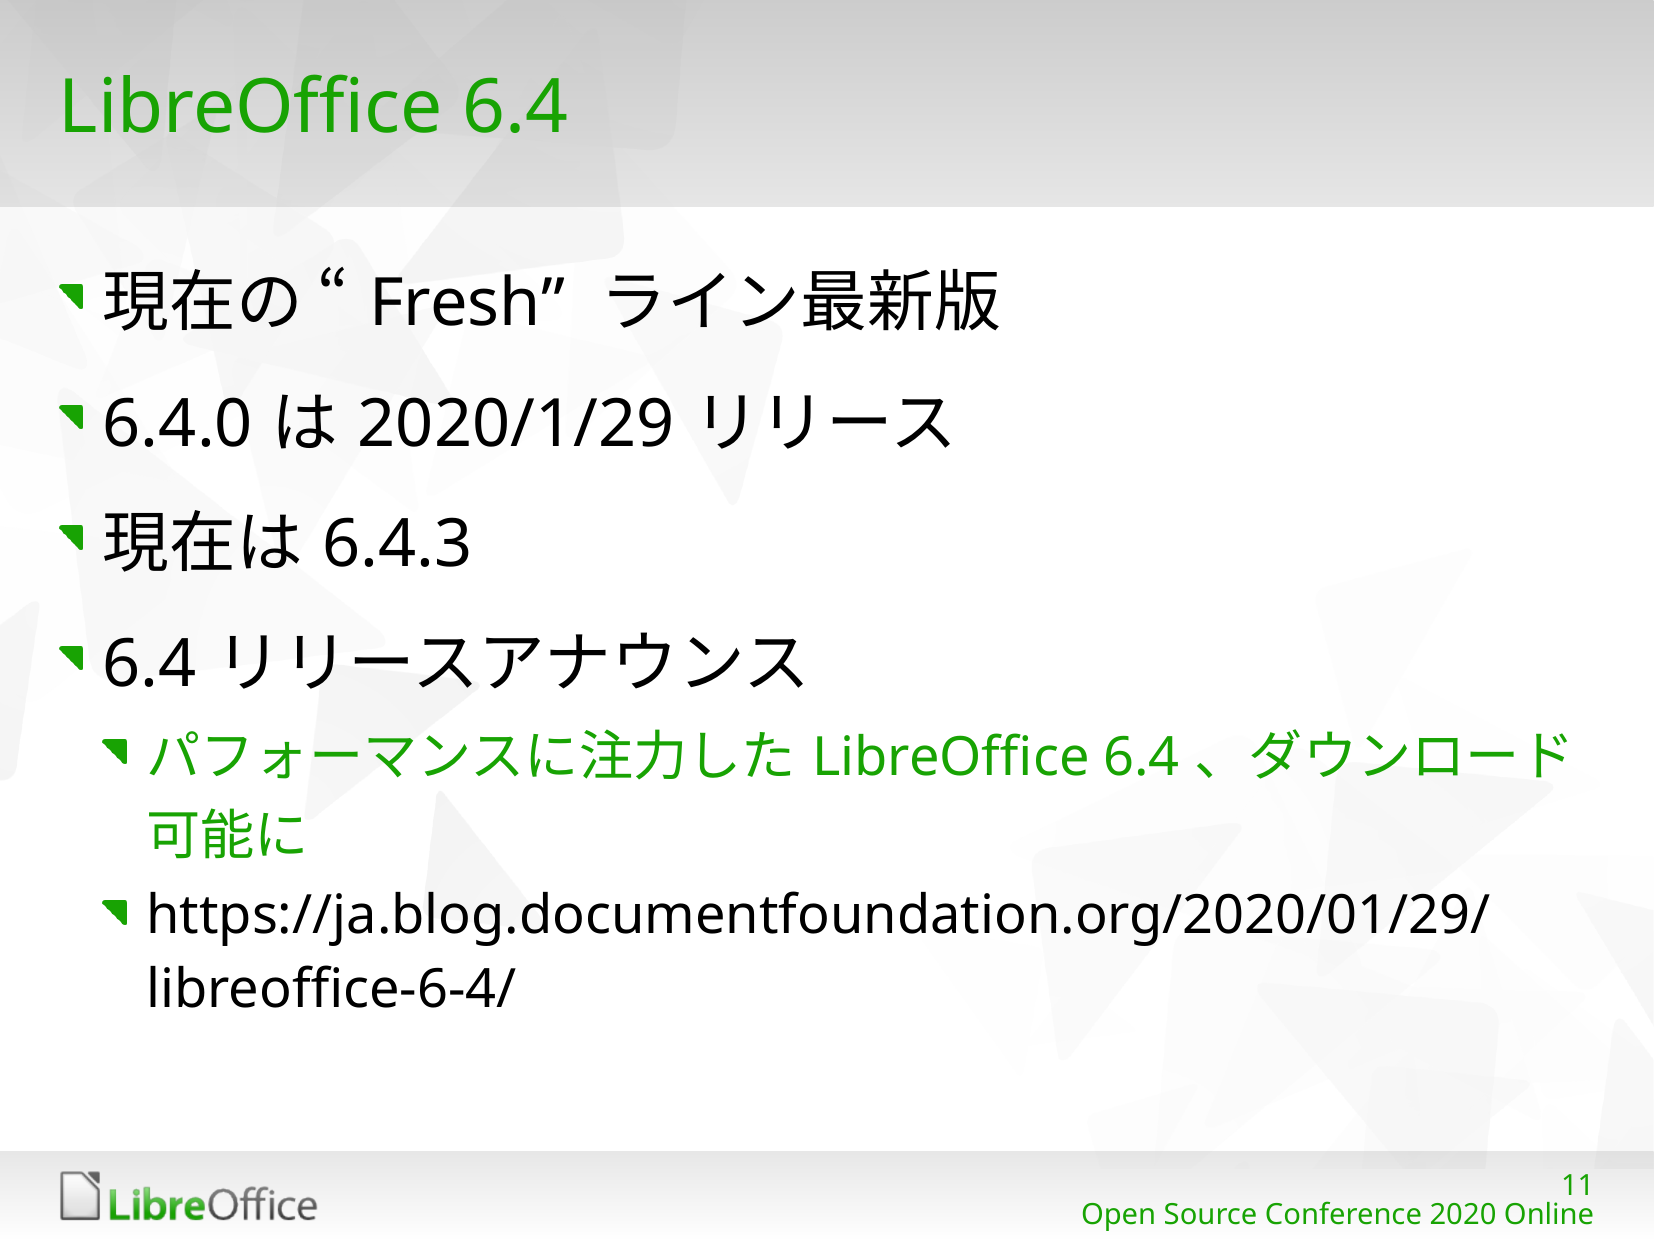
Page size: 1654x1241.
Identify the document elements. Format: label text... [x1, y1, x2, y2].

title LibreOffice 6.4 [59, 29, 1595, 178]
picture [41, 1152, 337, 1240]
picture [915, 548, 1654, 1169]
list 現在の “Fresh” ライン最新版 6.4.0は2020/1/29リリース 現在は6.4.3 6.4リリースアナウンス パフォーマンスに注力したLibreOffice 6.4、ダウンロード可能に https://ja.blog.documentfoundation.org/2020/01/29/libreoffice-6-4/ [59, 248, 1595, 1032]
picture [0, 0, 783, 931]
